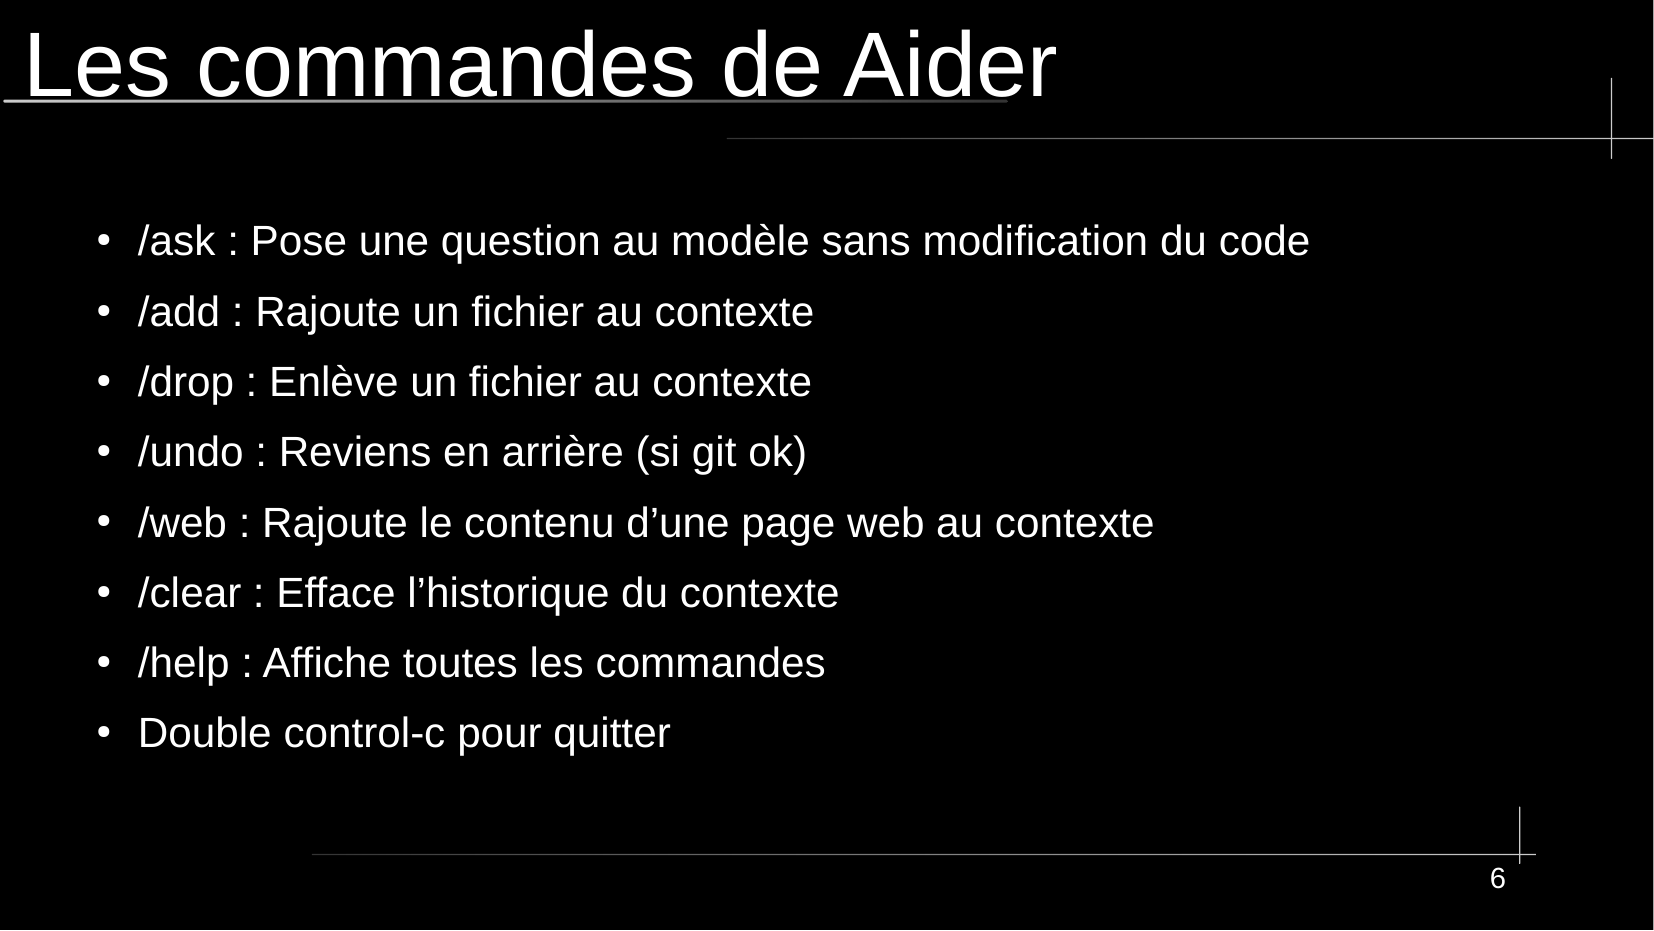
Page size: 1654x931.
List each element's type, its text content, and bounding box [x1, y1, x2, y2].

title Les commandes de Aider [23, 11, 1589, 119]
list /ask : Pose une question au modèle sans modification du code /add : Rajoute un fichier au contexte /drop : Enlève un fichier au contexte /undo : Reviens en arrière (si git ok) /web : Rajoute le contenu d’une page web au contexte /clear : Efface l’historique du contexte /help : Affiche toutes les commandes Double control-c pour quitter [82, 217, 1571, 758]
